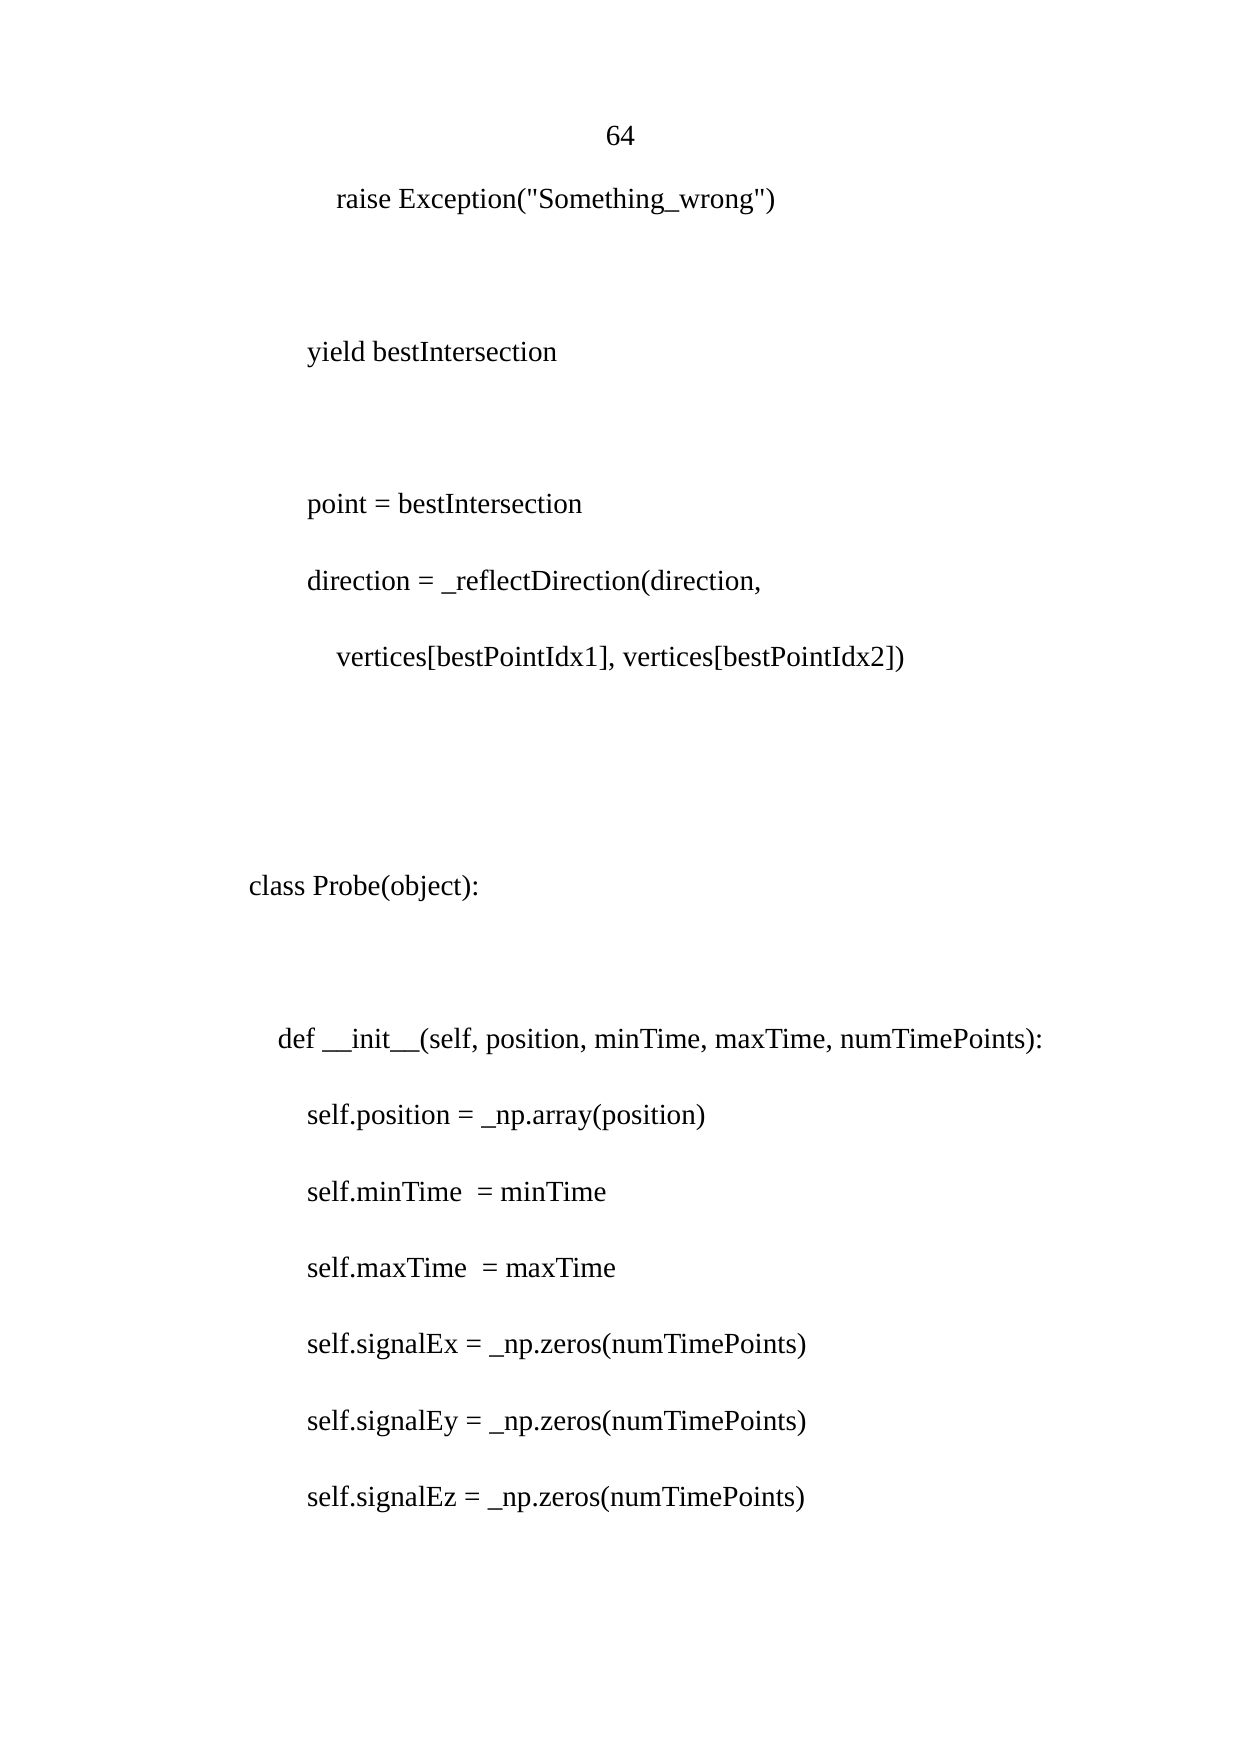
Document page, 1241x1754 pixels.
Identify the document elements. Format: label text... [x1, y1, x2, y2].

text vertices[bestPointIdx1], vertices[bestPointIdx2]) [118, 639, 1122, 673]
text def __init__(self, position, minTime, maxTime, numTimePoints): [118, 1021, 1122, 1054]
text self.maxTime = maxTime [118, 1250, 1122, 1284]
text self.signalEz = _np.zeros(numTimePoints) [118, 1479, 1122, 1513]
text self.signalEx = _np.zeros(numTimePoints) [118, 1326, 1122, 1360]
text direction = _reflectDirection(direction, [118, 563, 1122, 596]
text self.minTime = minTime [118, 1174, 1122, 1207]
text point = bestIntersection [118, 487, 1122, 520]
text self.signalEy = _np.zeros(numTimePoints) [118, 1403, 1122, 1436]
text class Probe(object): [118, 868, 1122, 902]
text self.position = _np.array(position) [118, 1097, 1122, 1131]
text yield bestIntersection [118, 334, 1122, 367]
text raise Exception("Something_wrong") [118, 181, 1122, 215]
